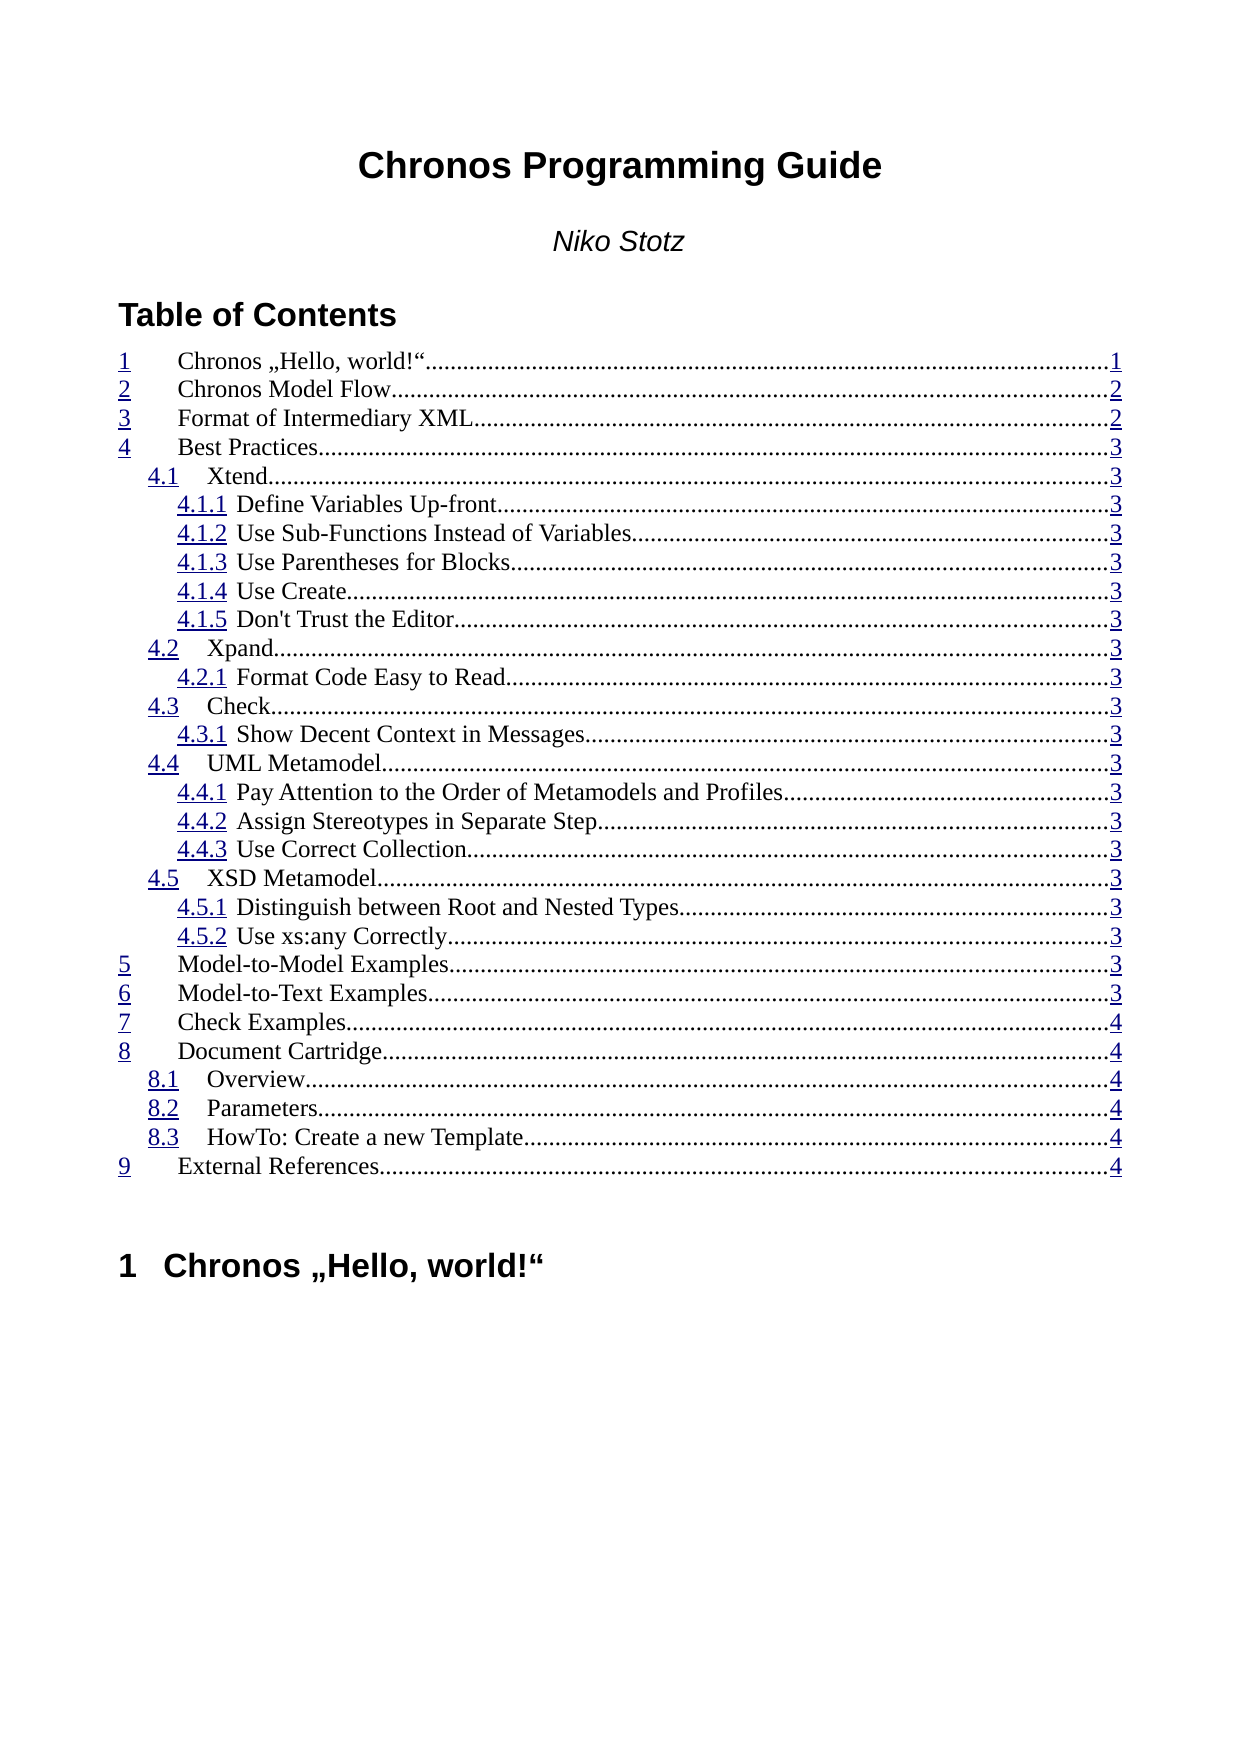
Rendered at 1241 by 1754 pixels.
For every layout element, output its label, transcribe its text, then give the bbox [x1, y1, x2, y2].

text 4.5.1 Distinguish between Root and Nested Types 3 [177, 892, 1122, 921]
text 9 External References 4 [118, 1151, 1122, 1179]
text 4.3.1 Show Decent Context in Messages 3 [177, 719, 1122, 748]
text 4.1.4 Use Create 3 [177, 576, 1122, 604]
text 2 Chronos Model Flow 2 [118, 374, 1122, 403]
text 4.3 Check 3 [148, 691, 1122, 719]
text 3 Format of Intermediary XML 2 [118, 403, 1122, 432]
text 4.5.2 Use xs:any Correctly 3 [177, 921, 1122, 949]
text 4.2.1 Format Code Easy to Read 3 [177, 662, 1122, 691]
text 4.4.1 Pay Attention to the Order of Metamodels and Profiles 3 [177, 777, 1122, 806]
text 4.1.5 Don't Trust the Editor 3 [177, 604, 1122, 633]
subtitle Niko Stotz [118, 224, 1122, 257]
text 8.2 Parameters 4 [148, 1093, 1122, 1122]
title Chronos Programming Guide [118, 143, 1122, 186]
text 8.1 Overview 4 [148, 1064, 1122, 1093]
text 6 Model-to-Text Examples 3 [118, 978, 1122, 1007]
subtitle Chronos „Hello, world!“ [118, 1246, 1122, 1284]
text 4.1.3 Use Parentheses for Blocks 3 [177, 547, 1122, 576]
text 4.4.3 Use Correct Collection 3 [177, 834, 1122, 863]
text 4.1.2 Use Sub-Functions Instead of Variables 3 [177, 518, 1122, 547]
text 1 Chronos „Hello, world!“ 1 [118, 346, 1122, 374]
text 4 Best Practices 3 [118, 432, 1122, 461]
text 8 Document Cartridge 4 [118, 1036, 1122, 1064]
text 5 Model-to-Model Examples 3 [118, 949, 1122, 978]
text 4.1 Xtend 3 [148, 461, 1122, 489]
text 4.1.1 Define Variables Up-front 3 [177, 489, 1122, 518]
text 4.4.2 Assign Stereotypes in Separate Step 3 [177, 806, 1122, 834]
subtitle Table of Contents [118, 295, 1122, 333]
text 8.3 HowTo: Create a new Template 4 [148, 1122, 1122, 1151]
text 4.2 Xpand 3 [148, 633, 1122, 662]
text 4.5 XSD Metamodel 3 [148, 863, 1122, 892]
text 4.4 UML Metamodel 3 [148, 748, 1122, 777]
text 7 Check Examples 4 [118, 1007, 1122, 1036]
